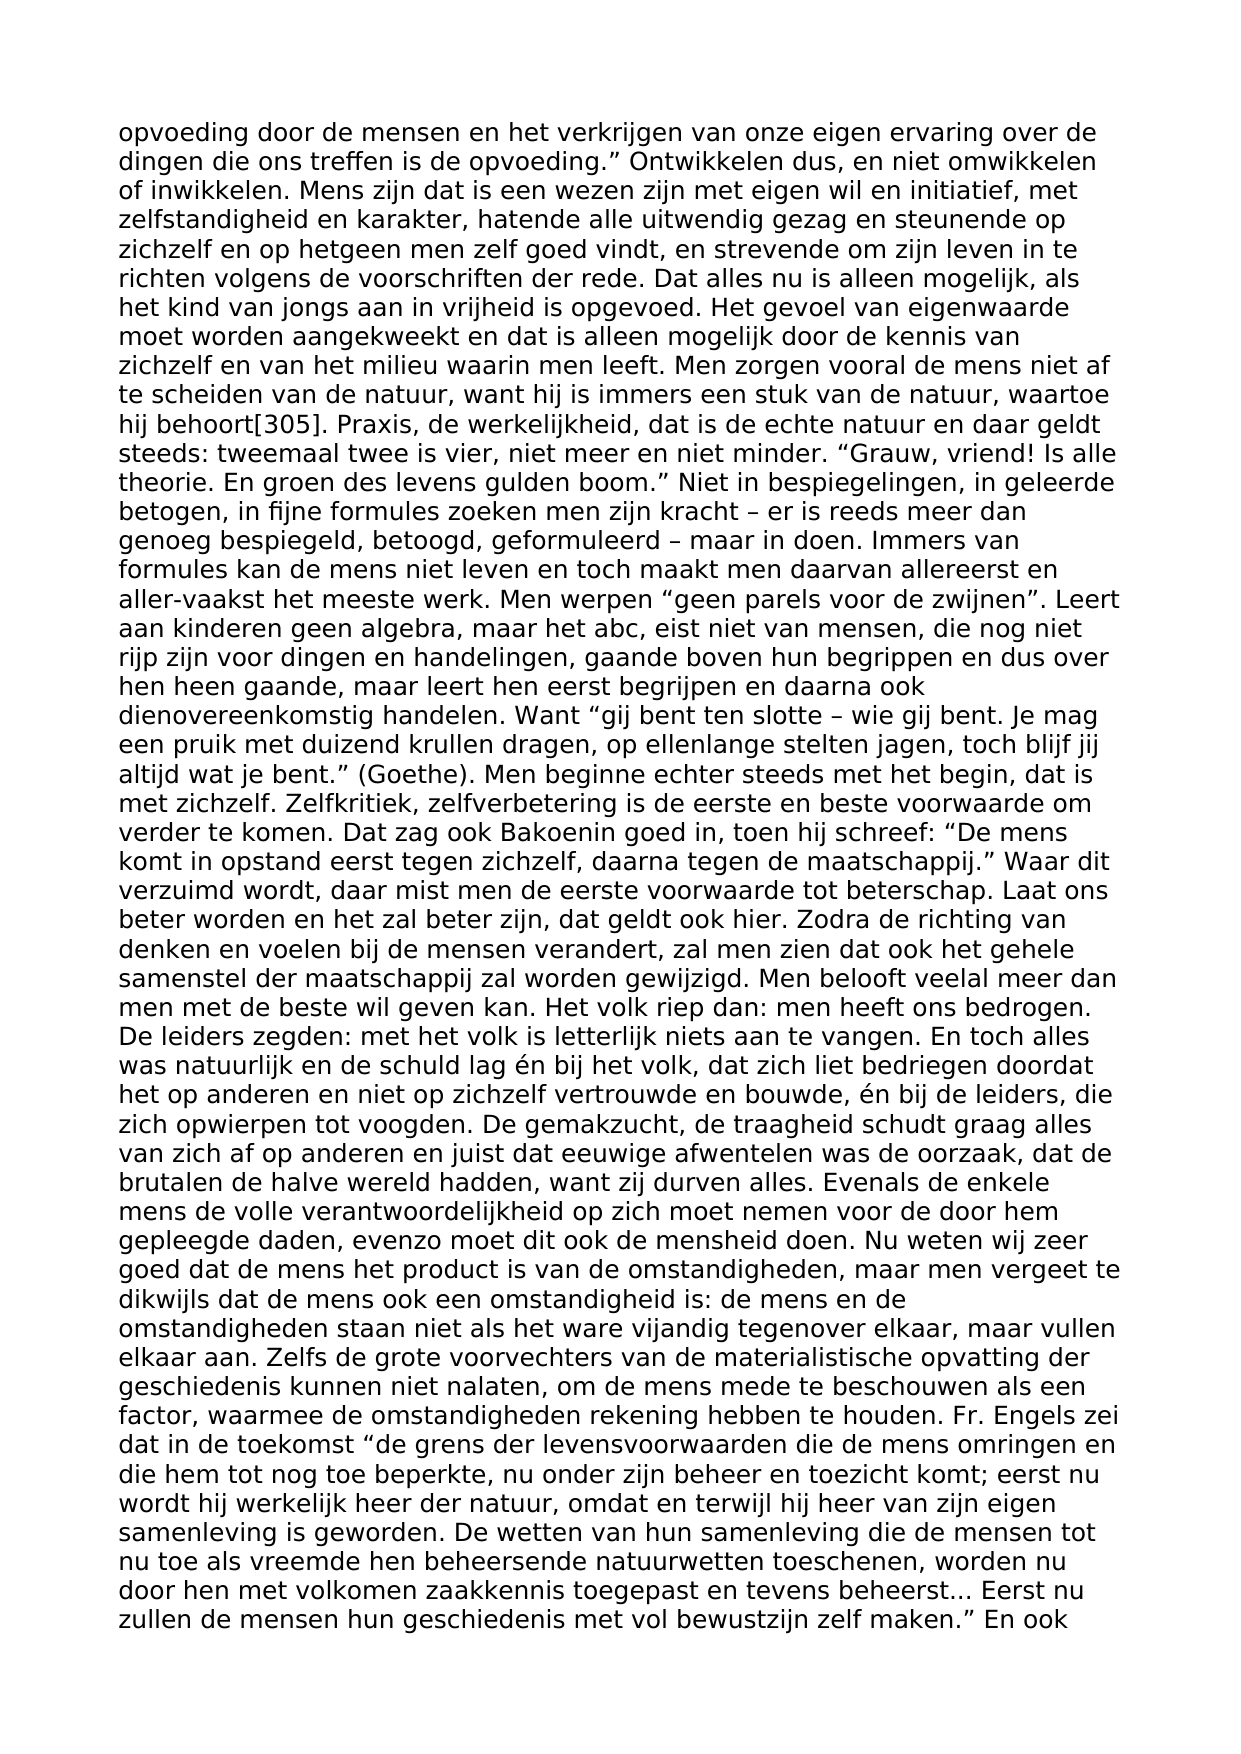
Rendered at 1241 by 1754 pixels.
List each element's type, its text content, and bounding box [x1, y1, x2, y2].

text opvoeding door de mensen en het verkrijgen van onze eigen ervaring over de dingen die ons treffen is de opvoeding.” Ontwikkelen dus, en niet omwikkelen of inwikkelen. Mens zijn dat is een wezen zijn met eigen wil en initiatief, met zelfstandigheid en karakter, hatende alle uitwendig gezag en steunende op zichzelf en op hetgeen men zelf goed vindt, en strevende om zijn leven in te richten volgens de voorschriften der rede. Dat alles nu is alleen mogelijk, als het kind van jongs aan in vrijheid is opgevoed. Het gevoel van eigenwaarde moet worden aangekweekt en dat is alleen mogelijk door de kennis van zichzelf en van het milieu waarin men leeft. Men zorgen vooral de mens niet af te scheiden van de natuur, want hij is immers een stuk van de natuur, waartoe hij behoort[305]. Praxis, de werkelijkheid, dat is de echte natuur en daar geldt steeds: tweemaal twee is vier, niet meer en niet minder. “Grauw, vriend! Is alle theorie. En groen des levens gulden boom.” Niet in bespiegelingen, in geleerde betogen, in fijne formules zoeken men zijn kracht – er is reeds meer dan genoeg bespiegeld, betoogd, geformuleerd – maar in doen. Immers van formules kan de mens niet leven en toch maakt men daarvan allereerst en aller-vaakst het meeste werk. Men werpen “geen parels voor de zwijnen”. Leert aan kinderen geen algebra, maar het abc, eist niet van mensen, die nog niet rijp zijn voor dingen en handelingen, gaande boven hun begrippen en dus over hen heen gaande, maar leert hen eerst begrijpen en daarna ook dienovereenkomstig handelen. Want “gij bent ten slotte – wie gij bent. Je mag een pruik met duizend krullen dragen, op ellenlange stelten jagen, toch blijf jij altijd wat je bent.” (Goethe). Men beginne echter steeds met het begin, dat is met zichzelf. Zelfkritiek, zelfverbetering is de eerste en beste voorwaarde om verder te komen. Dat zag ook Bakoenin goed in, toen hij schreef: “De mens komt in opstand eerst tegen zichzelf, daarna tegen de maatschappij.” Waar dit verzuimd wordt, daar mist men de eerste voorwaarde tot beterschap. Laat ons beter worden en het zal beter zijn, dat geldt ook hier. Zodra de richting van denken en voelen bij de mensen verandert, zal men zien dat ook het gehele samenstel der maatschappij zal worden gewijzigd. Men belooft veelal meer dan men met de beste wil geven kan. Het volk riep dan: men heeft ons bedrogen. De leiders zegden: met het volk is letterlijk niets aan te vangen. En toch alles was natuurlijk en de schuld lag én bij het volk, dat zich liet bedriegen doordat het op anderen en niet op zichzelf vertrouwde en bouwde, én bij de leiders, die zich opwierpen tot voogden. De gemakzucht, de traagheid schudt graag alles van zich af op anderen en juist dat eeuwige afwentelen was de oorzaak, dat de brutalen de halve wereld hadden, want zij durven alles. Evenals de enkele mens de volle verantwoordelijkheid op zich moet nemen voor de door hem gepleegde daden, evenzo moet dit ook de mensheid doen. Nu weten wij zeer goed dat de mens het product is van de omstandigheden, maar men vergeet te dikwijls dat de mens ook een omstandigheid is: de mens en de omstandigheden staan niet als het ware vijandig tegenover elkaar, maar vullen elkaar aan. Zelfs de grote voorvechters van de materialistische opvatting der geschiedenis kunnen niet nalaten, om de mens mede te beschouwen als een factor, waarmee de omstandigheden rekening hebben te houden. Fr. Engels zei dat in de toekomst “de grens der levensvoorwaarden die de mens omringen en die hem tot nog toe beperkte, nu onder zijn beheer en toezicht komt; eerst nu wordt hij werkelijk heer der natuur, omdat en terwijl hij heer van zijn eigen samenleving is geworden. De wetten van hun samenleving die de mensen tot nu toe als vreemde hen beheersende natuurwetten toeschenen, worden nu door hen met volkomen zaakkennis toegepast en tevens beheerst... Eerst nu zullen de mensen hun geschiedenis met vol bewustzijn zelf maken.” En ook [118, 118, 1122, 1635]
